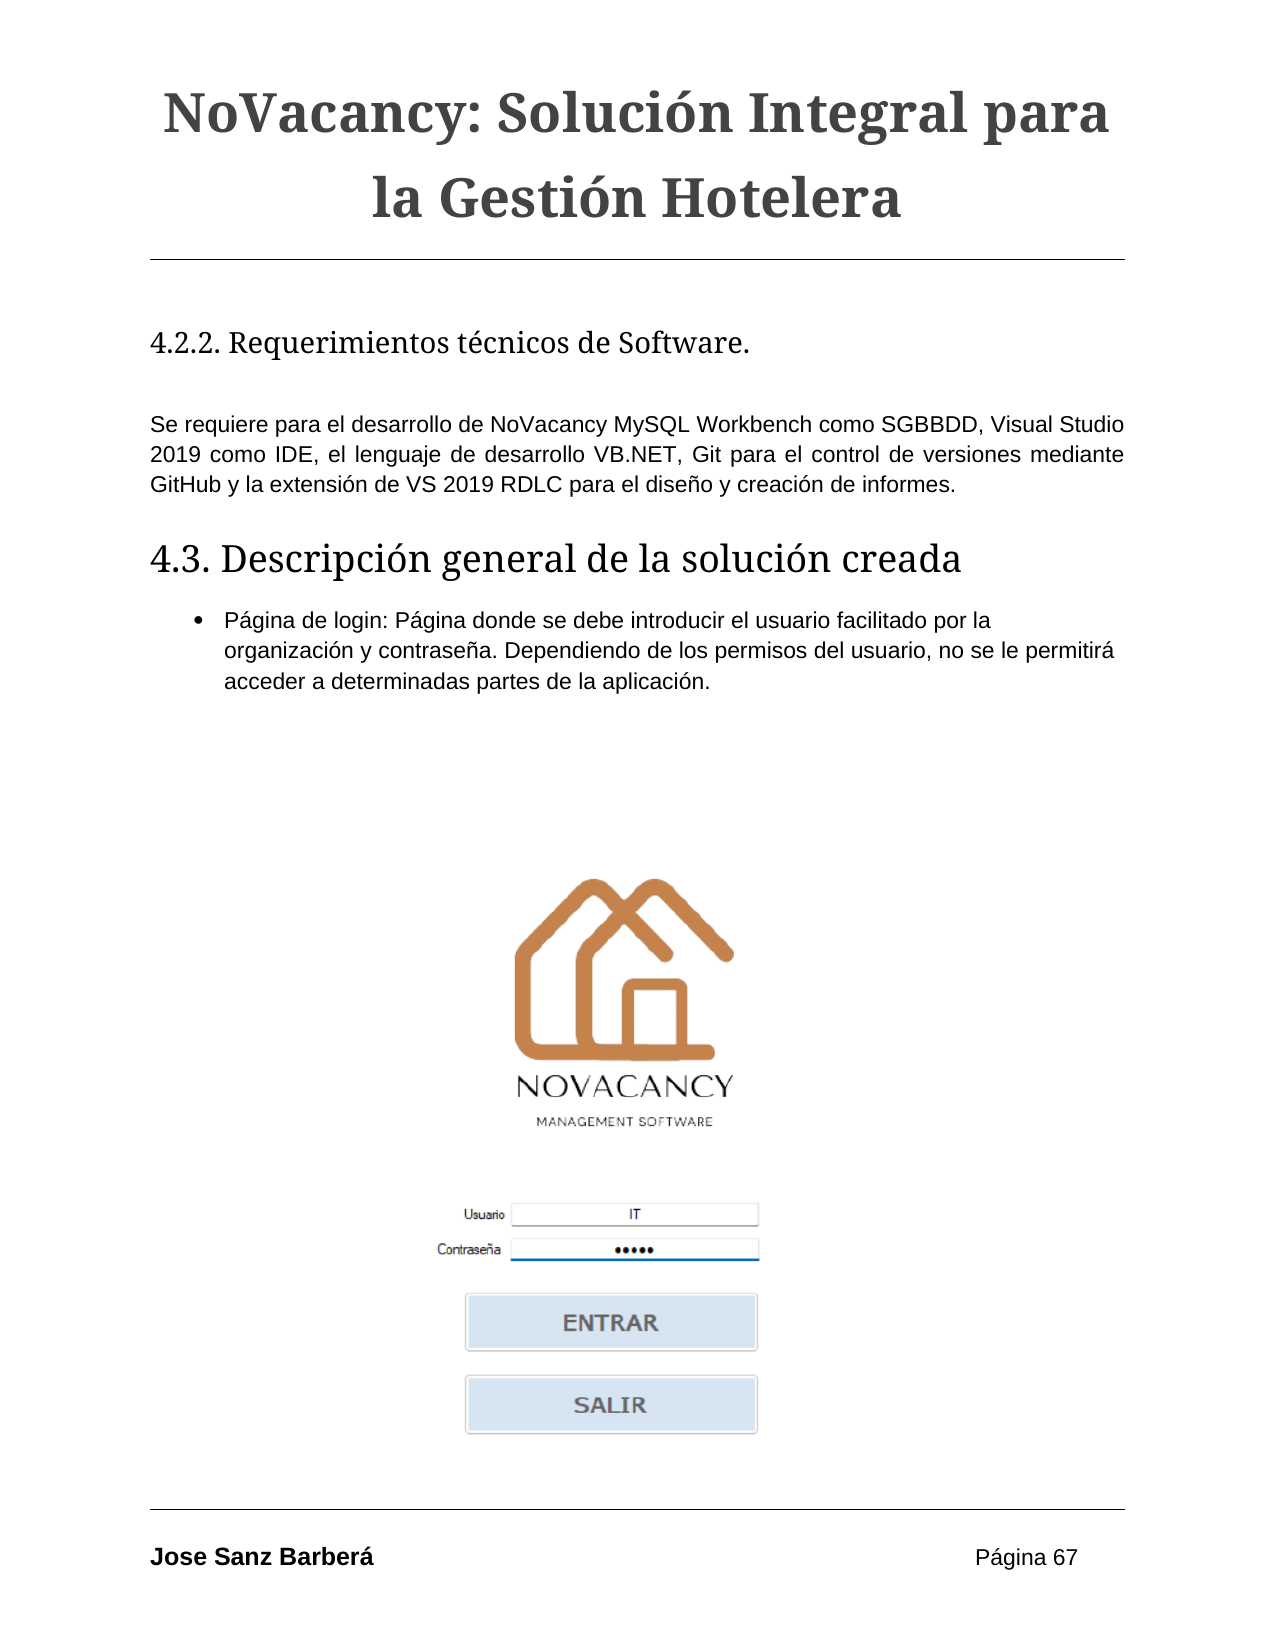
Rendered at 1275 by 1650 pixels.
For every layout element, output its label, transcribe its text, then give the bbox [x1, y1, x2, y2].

text Se requiere para el desarrollo de NoVacancy MySQL Workbench como SGBBDD, Visual Studio 2019 como IDE, el lenguaje de desarrollo VB.NET, Git para el control de versiones mediante GitHub y la extensión de VS 2019 RDLC para el diseño y creación de informes. [150, 411, 1125, 498]
list Página de login: Página donde se debe introducir el usuario facilitado por la organización y contraseña. Dependiendo de los permisos del usuario, no se le permitirá acceder a determinadas partes de la aplicación. [194, 607, 1125, 694]
subtitle 4.3. Descripción general de la solución creada [150, 532, 1125, 583]
subtitle 4.2.2. Requerimientos técnicos de Software. [150, 323, 1125, 362]
picture [368, 767, 874, 1477]
